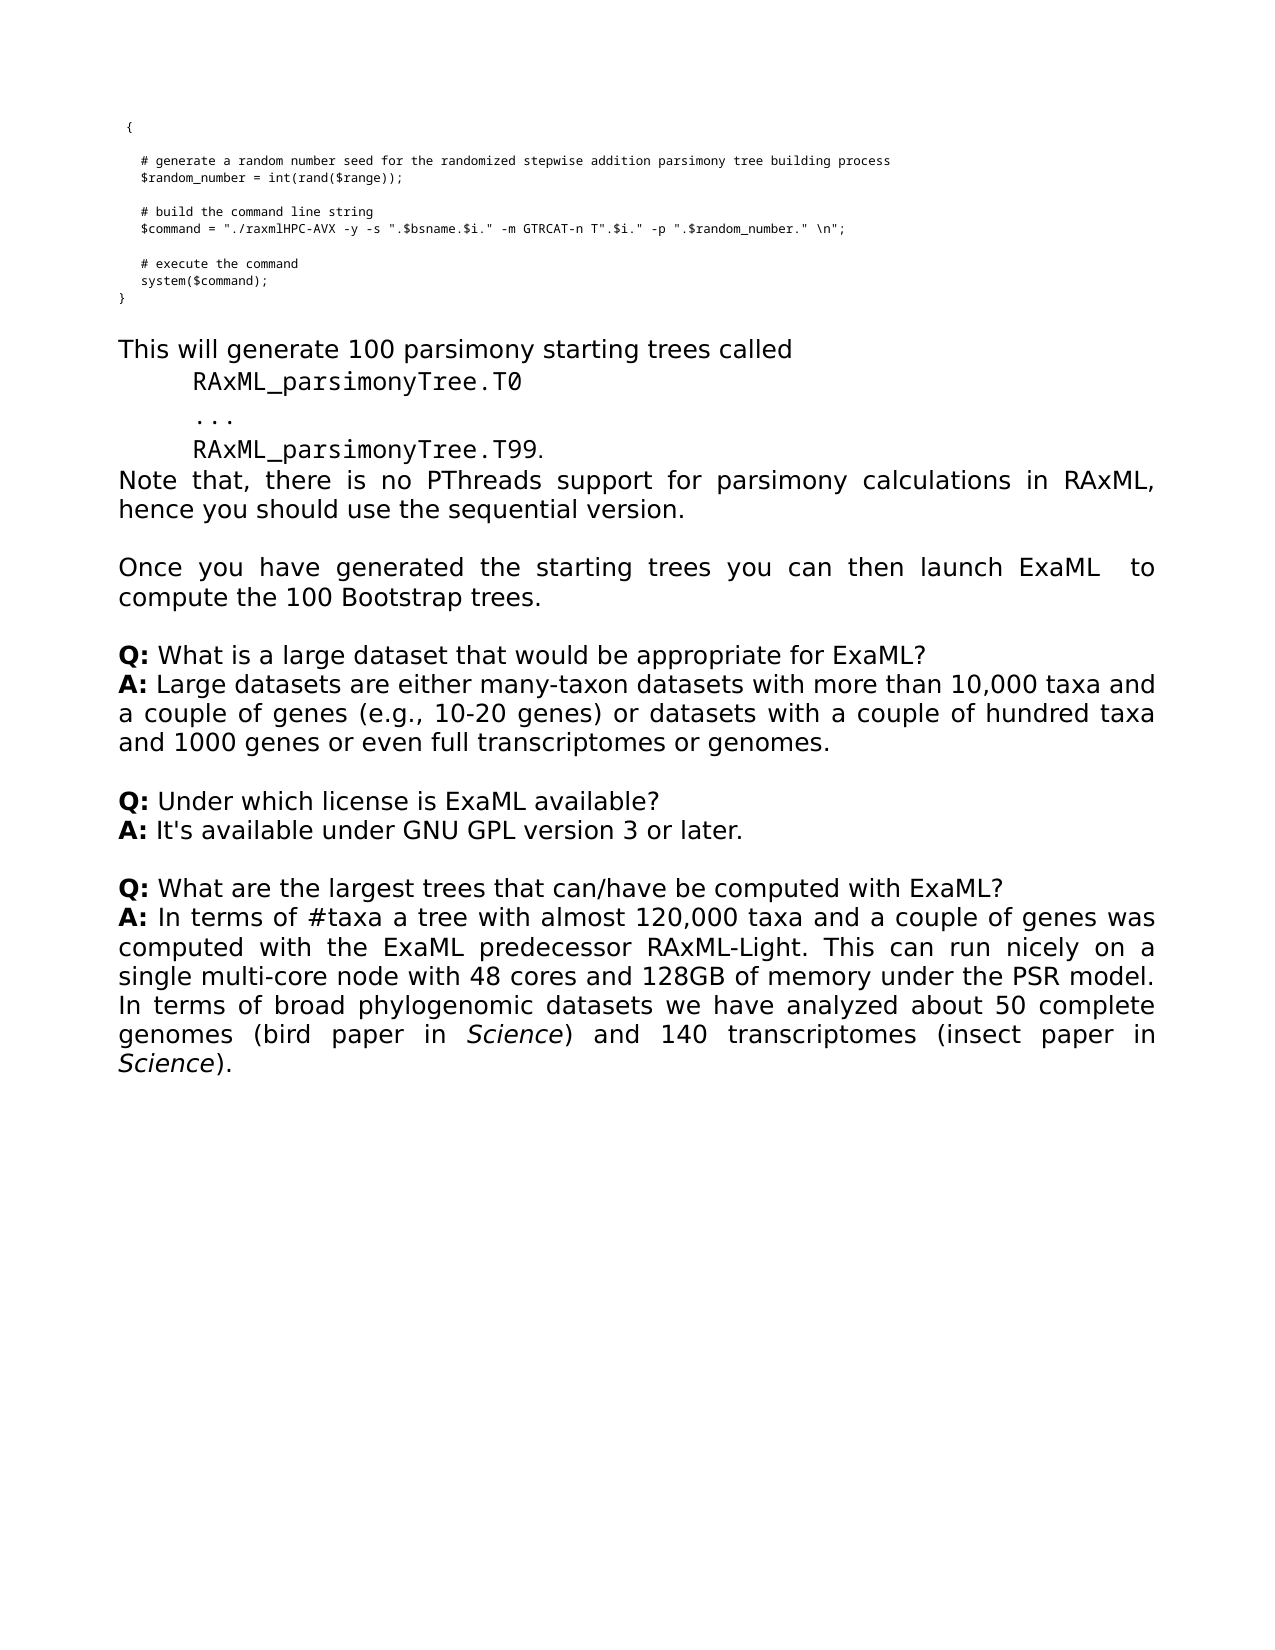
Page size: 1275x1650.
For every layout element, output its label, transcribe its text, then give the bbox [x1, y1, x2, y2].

text # generate a random number seed for the randomized stepwise addition parsimony tree building process [118, 152, 1157, 169]
text A: Large datasets are either many-taxon datasets with more than 10,000 taxa and a couple of genes (e.g., 10-20 genes) or datasets with a couple of hundred taxa and 1000 genes or even full transcriptomes or genomes. [118, 670, 1157, 758]
text system($command); [118, 272, 1157, 289]
text This will generate 100 parsimony starting trees called [118, 335, 1157, 364]
text Once you have generated the starting trees you can then launch ExaML to compute the 100 Bootstrap trees. [118, 554, 1157, 612]
text Q: What are the largest trees that can/have be computed with ExaML? [118, 874, 1157, 904]
text A: In terms of #taxa a tree with almost 120,000 taxa and a couple of genes was computed with the ExaML predecessor RAxML-Light. This can run nicely on a single multi-core node with 48 cores and 128GB of memory under the PSR model. In terms of broad phylogenomic datasets we have analyzed about 50 complete genomes (bird paper in Science) and 140 transcriptomes (insect paper in Science). [118, 904, 1157, 1079]
text # execute the command [118, 255, 1157, 272]
text $random_number = int(rand($range)); [118, 169, 1157, 186]
text Q: Under which license is ExaML available? [118, 787, 1157, 816]
text } [118, 289, 1157, 306]
text Q: What is a large dataset that would be appropriate for ExaML? [118, 641, 1157, 670]
text A: It's available under GNU GPL version 3 or later. [118, 816, 1157, 845]
text RAxML_parsimonyTree.T99. [118, 432, 1157, 466]
text $command = "./raxmlHPC-AVX -y -s ".$bsname.$i." -m GTRCAT-n T".$i." -p ".$random_number." \n"; [118, 221, 1157, 238]
text # build the command line string [118, 203, 1157, 221]
text RAxML_parsimonyTree.T0 [118, 364, 1157, 398]
text { [118, 118, 1157, 135]
text ... [118, 398, 1157, 432]
text Note that, there is no PThreads support for parsimony calculations in RAxML, hence you should use the sequential version. [118, 466, 1157, 524]
